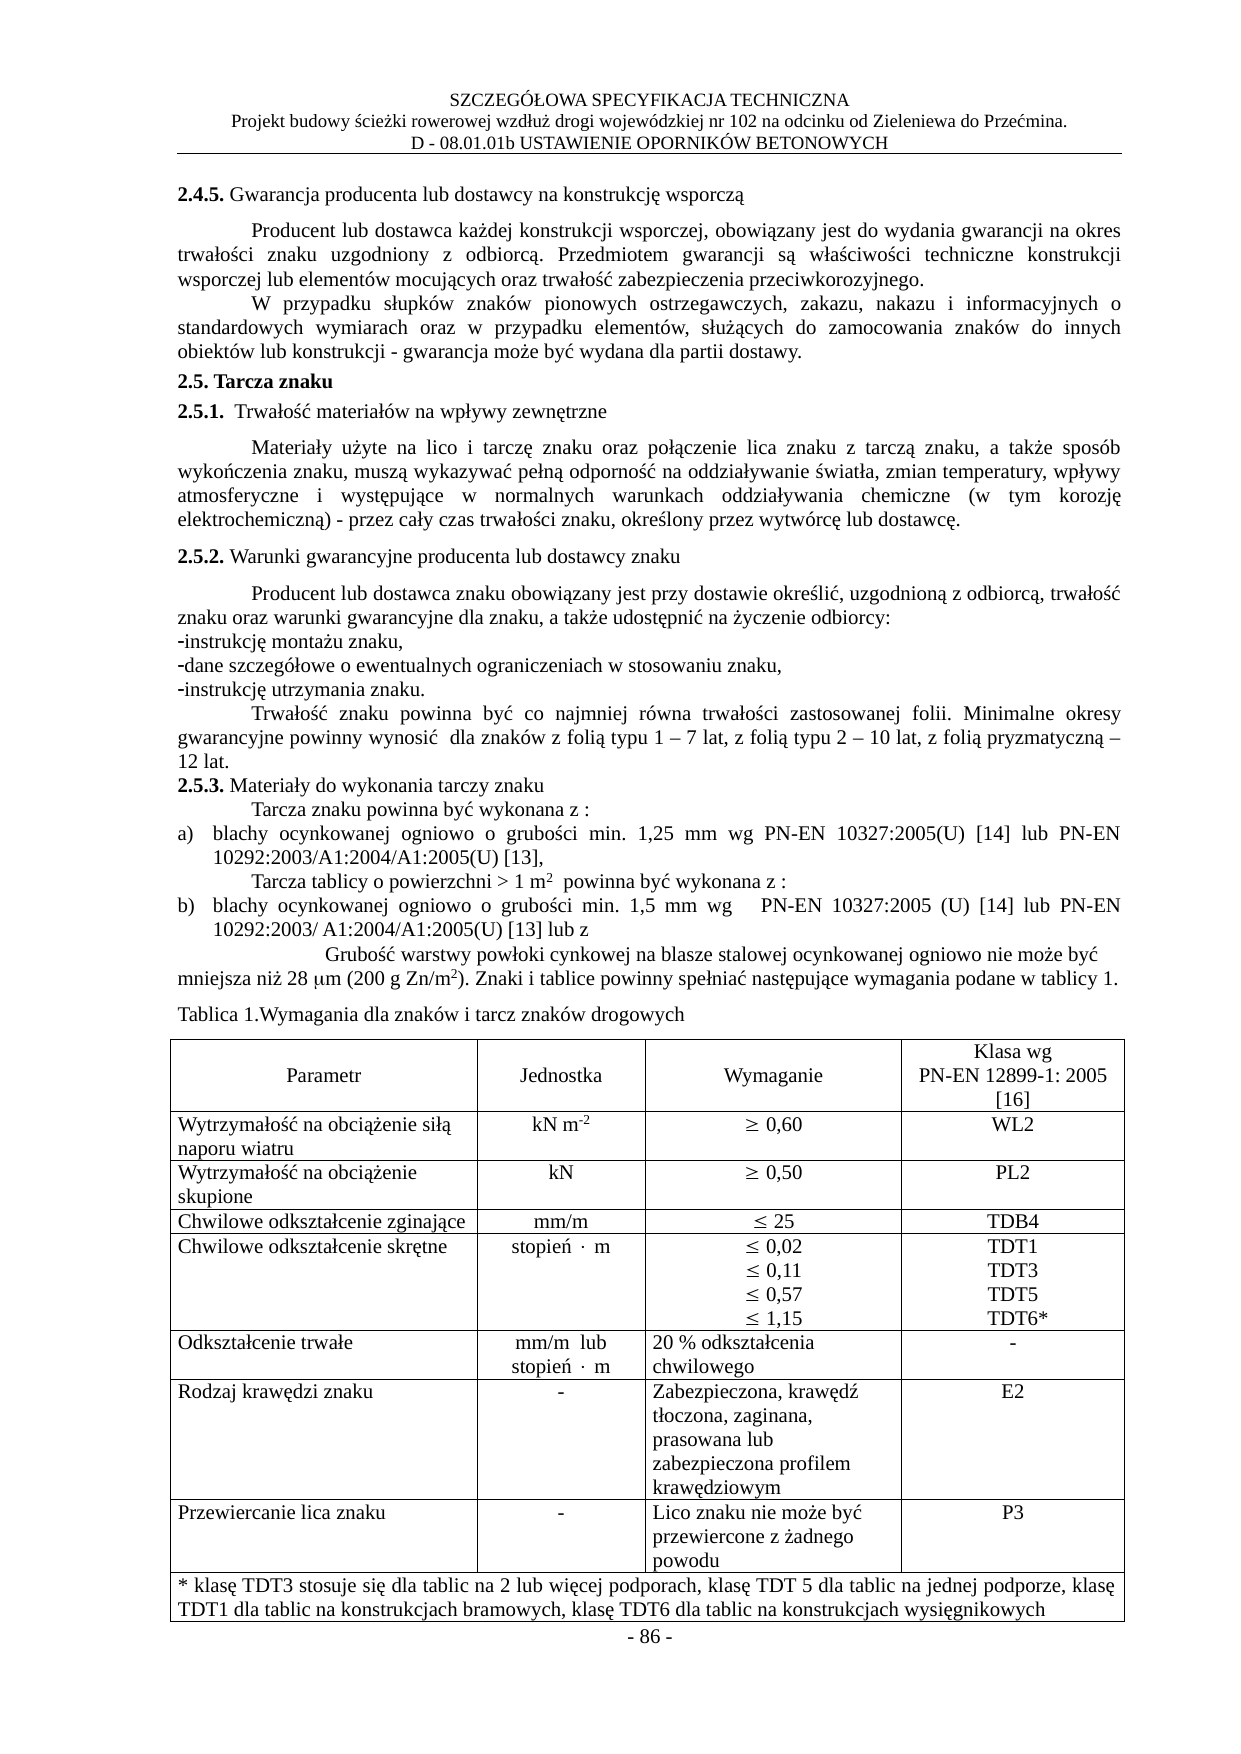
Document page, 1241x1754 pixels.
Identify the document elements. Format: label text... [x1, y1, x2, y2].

table_cell  0,50 [646, 1161, 901, 1208]
table_cell Zabezpieczona, krawędź tłoczona, zaginana, prasowana lub zabezpieczona profilem krawędziowym [646, 1380, 901, 1499]
table_cell PL2 [902, 1161, 1124, 1208]
table_cell Wytrzymałość na obciążenie siłą naporu wiatru [171, 1112, 477, 1160]
text Producent lub dostawca znaku obowiązany jest przy dostawie określić, uzgodnioną z odbiorcą, trwałość znaku oraz warunki gwarancyjne dla znaku, a także udostępnić na życzenie odbiorcy: [177, 581, 1122, 629]
list instrukcję utrzymania znaku. [177, 677, 1122, 701]
table_cell 20 % odkształcenia chwilowego [646, 1331, 901, 1378]
table_cell  25 [646, 1210, 901, 1233]
text Producent lub dostawca każdej konstrukcji wsporczej, obowiązany jest do wydania gwarancji na okres trwałości znaku uzgodniony z odbiorcą. Przedmiotem gwarancji są właściwości techniczne konstrukcji wsporczej lub elementów mocujących oraz trwałość zabezpieczenia przeciwkorozyjnego. [177, 218, 1122, 291]
table_cell - [478, 1380, 645, 1499]
table_cell Chwilowe odkształcenie zginające [171, 1210, 477, 1233]
table_cell WL2 [902, 1112, 1124, 1160]
list blachy ocynkowanej ogniowo o grubości min. 1,25 mm wg PN-EN 10327:2005(U) [14] lub PN-EN 10292:2003/A1:2004/A1:2005(U) [13], [177, 821, 1122, 869]
table_header Parametr [171, 1040, 477, 1111]
text Materiały użyte na lico i tarczę znaku oraz połączenie lica znaku z tarczą znaku, a także sposób wykończenia znaku, muszą wykazywać pełną odporność na oddziaływanie światła, zmian temperatury, wpływy atmosferyczne i występujące w normalnych warunkach oddziaływania chemiczne (w tym korozję elektrochemiczną) - przez cały czas trwałości znaku, określony przez wytwórcę lub dostawcę. [177, 435, 1122, 531]
text Grubość warstwy powłoki cynkowej na blasze stalowej ocynkowanej ogniowo nie może być mniejsza niż 28 m (200 g Zn/m2). Znaki i tablice powinny spełniać następujące wymagania podane w tablicy 1. [177, 941, 1122, 989]
text 2.5.2. Warunki gwarancyjne producenta lub dostawcy znaku [177, 544, 1122, 568]
table_cell mm/m lub stopień  m [478, 1331, 645, 1378]
table_cell kN m-2 [478, 1112, 645, 1160]
table_cell Przewiercanie lica znaku [171, 1500, 477, 1572]
table_cell Chwilowe odkształcenie skrętne [171, 1234, 477, 1330]
table_cell TDB4 [902, 1210, 1124, 1233]
table_cell stopień  m [478, 1234, 645, 1330]
table_cell  0,60 [646, 1112, 901, 1160]
table_cell mm/m [478, 1210, 645, 1233]
table_cell - [478, 1500, 645, 1572]
table_cell kN [478, 1161, 645, 1208]
table_cell * klasę TDT3 stosuje się dla tablic na 2 lub więcej podporach, klasę TDT 5 dla tablic na jednej podporze, klasę TDT1 dla tablic na konstrukcjach bramowych, klasę TDT6 dla tablic na konstrukcjach wysięgnikowych [171, 1573, 1124, 1621]
text Tarcza znaku powinna być wykonana z : [177, 797, 1122, 821]
text Tablica 1.Wymagania dla znaków i tarcz znaków drogowych [177, 1002, 1122, 1026]
table_header Jednostka [478, 1040, 645, 1111]
table_cell Wytrzymałość na obciążenie skupione [171, 1161, 477, 1208]
table_cell Lico znaku nie może być przewiercone z żadnego powodu [646, 1500, 901, 1572]
text Trwałość znaku powinna być co najmniej równa trwałości zastosowanej folii. Minimalne okresy gwarancyjne powinny wynosić dla znaków z folią typu 1 – 7 lat, z folią typu 2 – 10 lat, z folią pryzmatyczną – 12 lat. [177, 701, 1122, 773]
table_cell Odkształcenie trwałe [171, 1331, 477, 1378]
text 2.4.5. Gwarancja producenta lub dostawcy na konstrukcję wsporczą [177, 182, 1122, 206]
table_cell P3 [902, 1500, 1124, 1572]
text Tarcza tablicy o powierzchni > 1 m2 powinna być wykonana z : [177, 869, 1122, 893]
list instrukcję montażu znaku, [177, 629, 1122, 653]
table_cell TDT1 TDT3 TDT5 TDT6* [902, 1234, 1124, 1330]
text 2.5.1. Trwałość materiałów na wpływy zewnętrzne [177, 399, 1122, 423]
table_cell E2 [902, 1380, 1124, 1499]
table_header Klasa wg PN-EN 12899-1: 2005 [16] [902, 1040, 1124, 1111]
subtitle 2.5. Tarcza znaku [177, 369, 1122, 393]
list blachy ocynkowanej ogniowo o grubości min. 1,5 mm wg PN-EN 10327:2005 (U) [14] lub PN-EN 10292:2003/ A1:2004/A1:2005(U) [13] lub z [177, 893, 1122, 941]
table_header Wymaganie [646, 1040, 901, 1111]
text W przypadku słupków znaków pionowych ostrzegawczych, zakazu, nakazu i informacyjnych o standardowych wymiarach oraz w przypadku elementów, służących do zamocowania znaków do innych obiektów lub konstrukcji - gwarancja może być wydana dla partii dostawy. [177, 291, 1122, 363]
table_cell  0,02  0,11  0,57  1,15 [646, 1234, 901, 1330]
text 2.5.3. Materiały do wykonania tarczy znaku [177, 773, 1122, 797]
table_cell - [902, 1331, 1124, 1378]
table_cell Rodzaj krawędzi znaku [171, 1380, 477, 1499]
list dane szczegółowe o ewentualnych ograniczeniach w stosowaniu znaku, [177, 653, 1122, 677]
